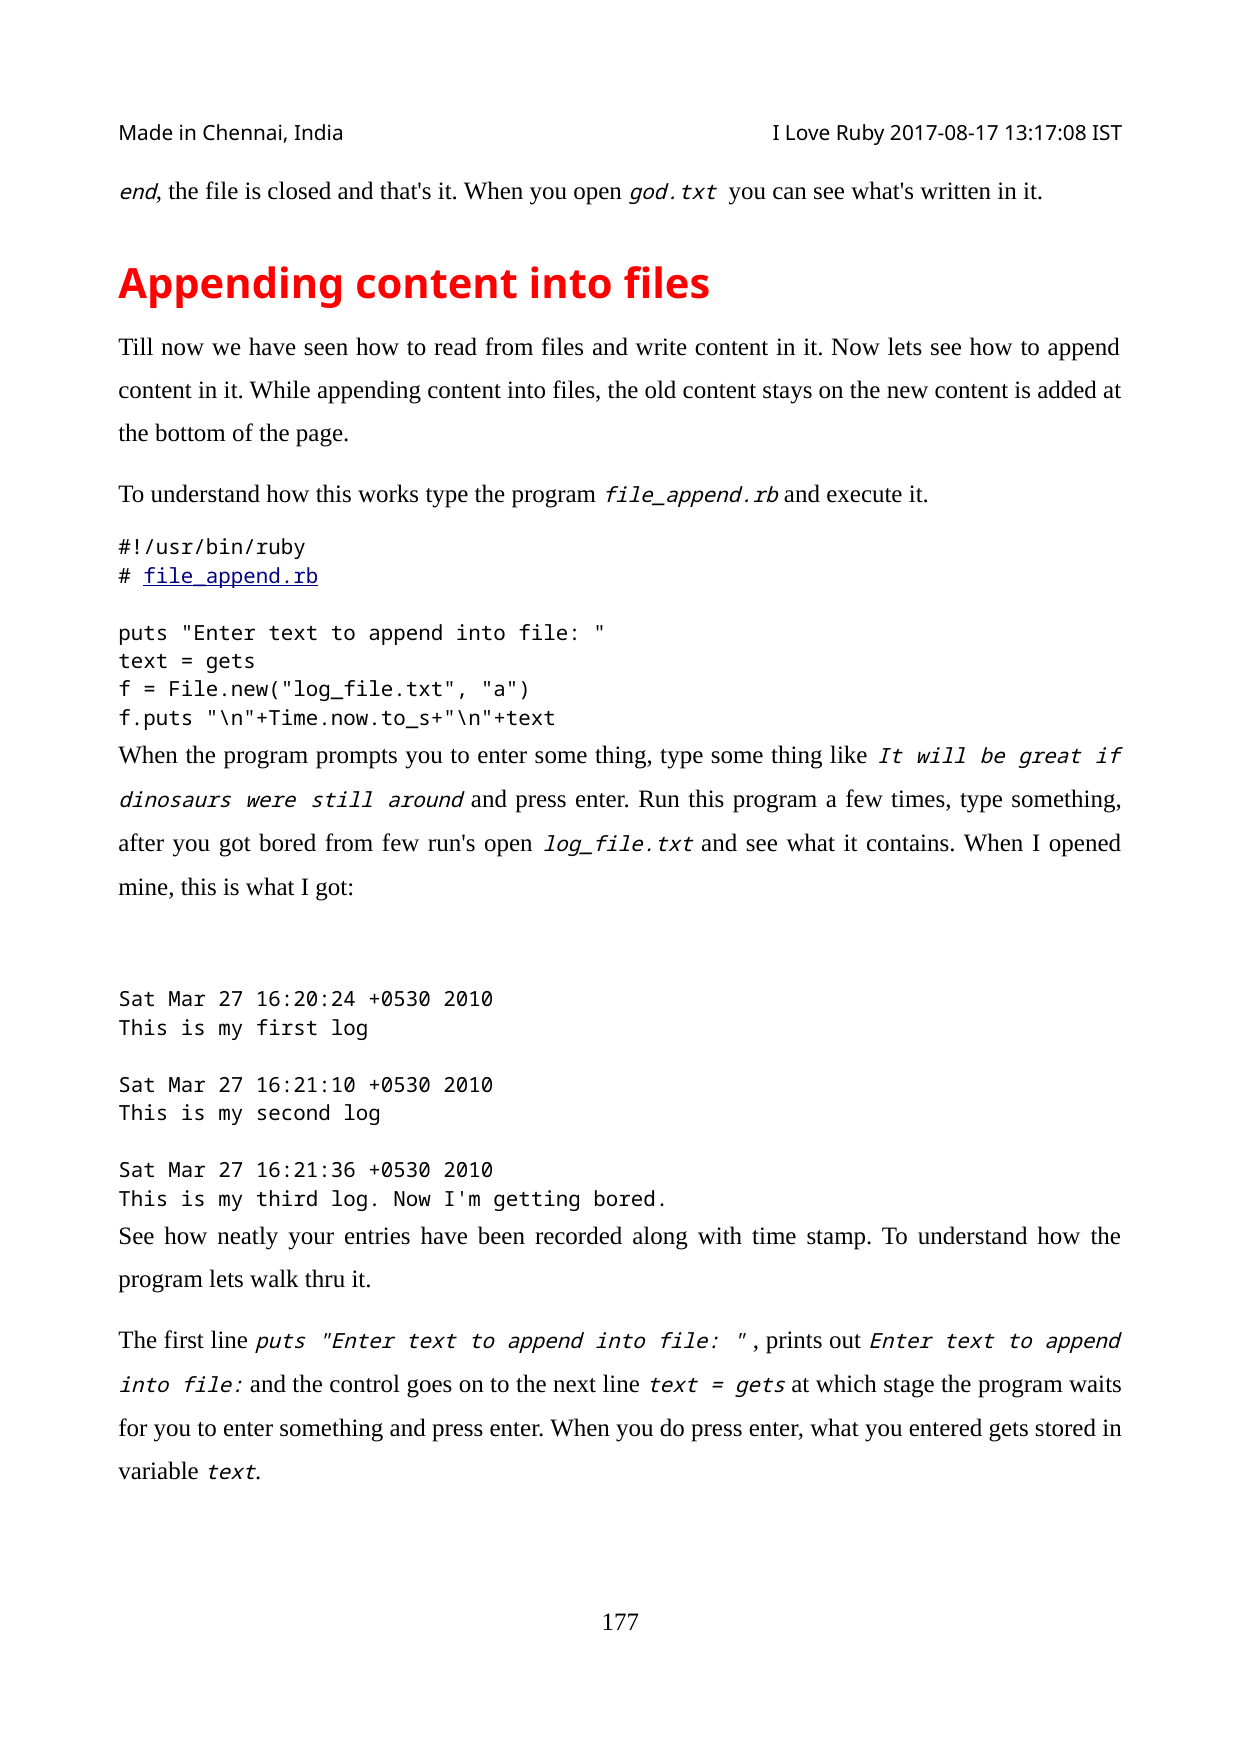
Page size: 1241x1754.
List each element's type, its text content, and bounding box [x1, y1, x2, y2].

text When the program prompts you to enter some thing, type some thing like It will be great if dinosaurs were still around and press enter. Run this program a few times, type something, after you got bored from few run's open log_file.txt and see what it contains. When I opened mine, this is what I got: [118, 740, 1122, 901]
text This is my third log. Now I'm getting bored. [118, 1184, 1122, 1212]
text This is my second log [118, 1098, 1122, 1127]
text Till now we have seen how to read from files and write content in it. Now lets see how to append content in it. While appending content into files, the old content stays on the new content is added at the bottom of the page. [118, 332, 1122, 447]
text text = gets [118, 646, 1122, 674]
text f = File.new("log_file.txt", "a") [118, 674, 1122, 703]
text The first line puts "Enter text to append into file: " , prints out Enter text to append into file: and the control goes on to the next line text = gets at which stage the program waits for you to enter something and press enter. When you do press enter, what you entered gets stored in variable text. [118, 1325, 1122, 1485]
text See how neatly your entries have been recorded along with time stamp. To understand how the program lets walk thru it. [118, 1221, 1122, 1293]
subtitle Appending content into files [118, 254, 1122, 311]
text Sat Mar 27 16:20:24 +0530 2010 [118, 984, 1122, 1013]
text # file_append.rb [118, 561, 1122, 589]
text To understand how this works type the program file_append.rb and execute it. [118, 479, 1122, 509]
text Sat Mar 27 16:21:36 +0530 2010 [118, 1155, 1122, 1184]
text puts "Enter text to append into file: " [118, 618, 1122, 646]
text #!/usr/bin/ruby [118, 532, 1122, 561]
text This is my first log [118, 1013, 1122, 1041]
text f.puts "\n"+Time.now.to_s+"\n"+text [118, 703, 1122, 731]
text Sat Mar 27 16:21:10 +0530 2010 [118, 1070, 1122, 1098]
text end, the file is closed and that's it. When you open god.txt you can see what's written in it. [118, 176, 1122, 206]
